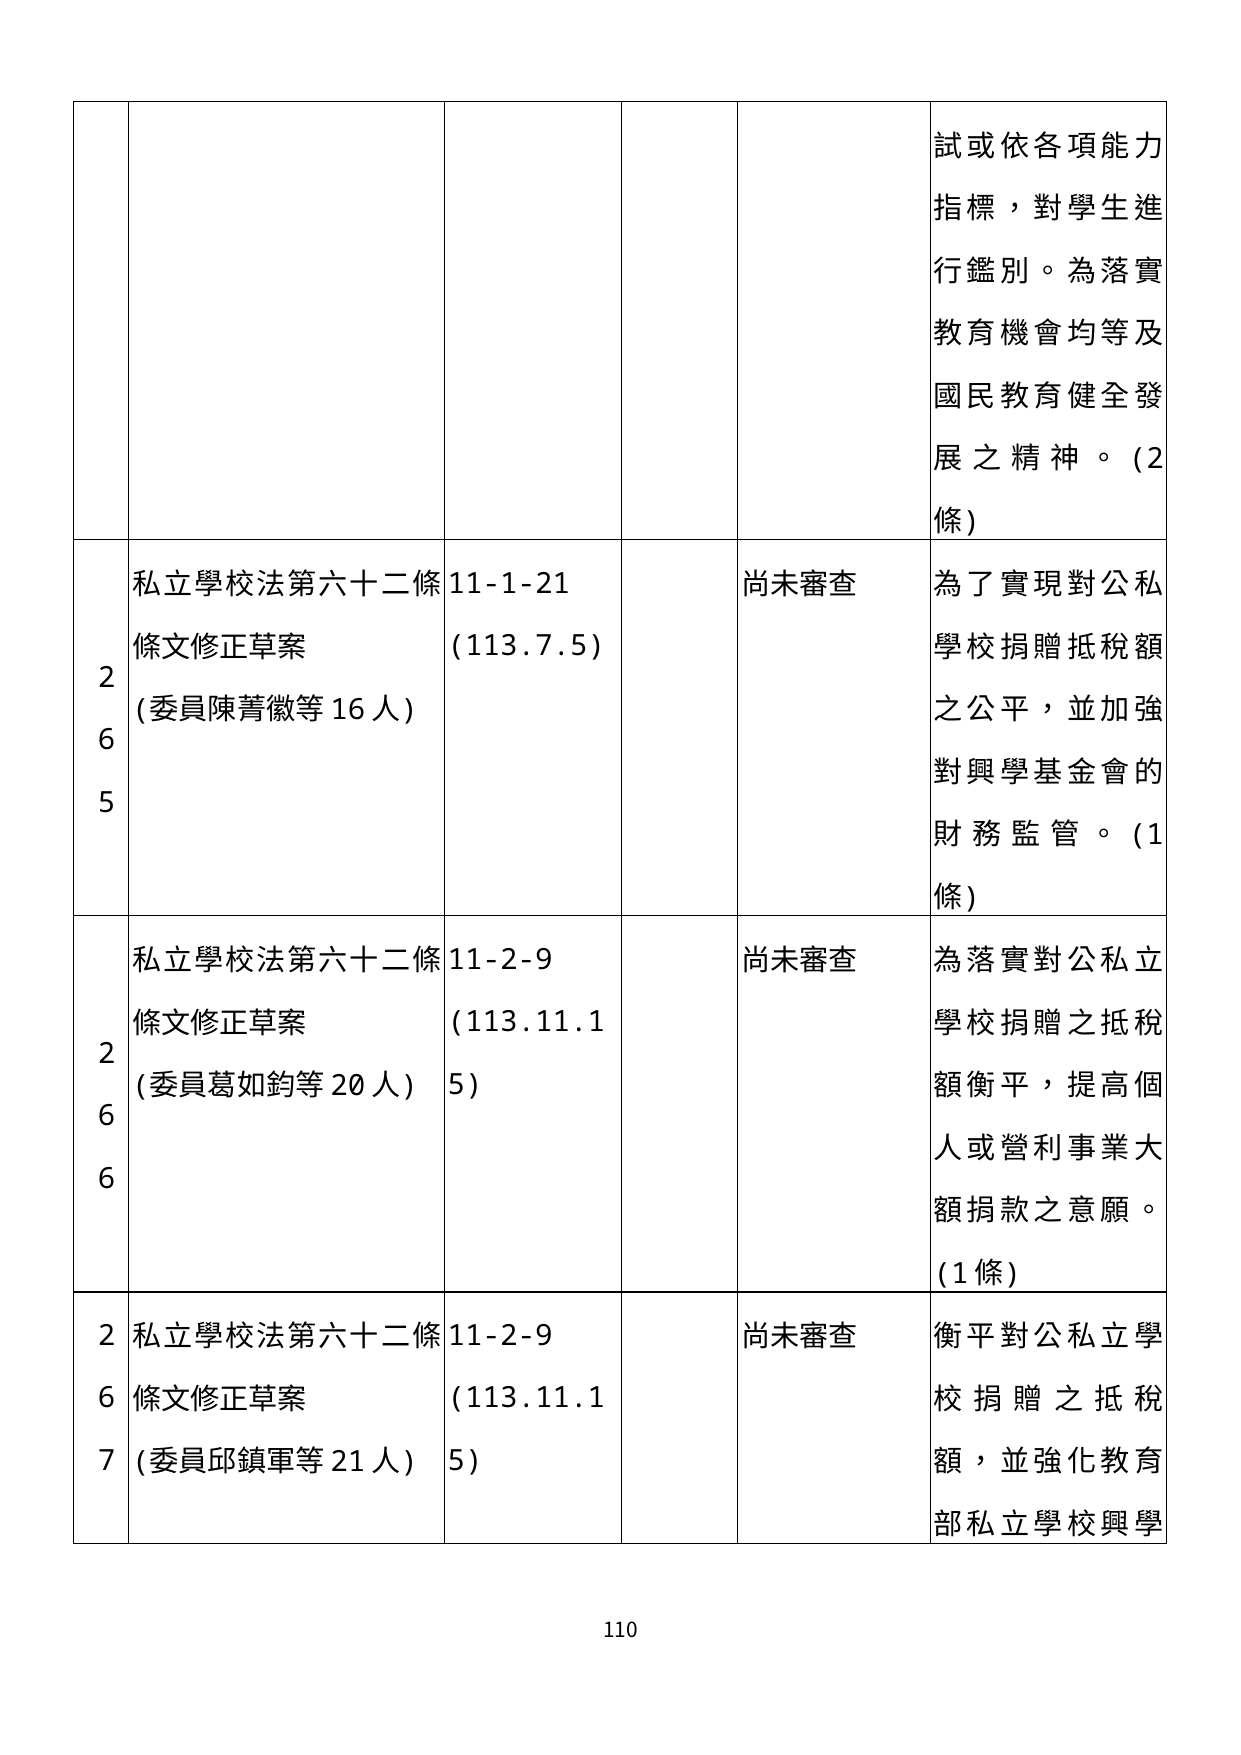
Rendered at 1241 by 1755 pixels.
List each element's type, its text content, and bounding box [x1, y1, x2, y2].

table_cell 私立學校法第六十二條條文修正草案 (委員葛如鈞等20人) [129, 916, 444, 1291]
table_cell 私立學校法第六十二條條文修正草案 (委員邱鎮軍等21人) [129, 1293, 444, 1542]
table_cell 為落實對公私立學校捐贈之抵稅額衡平，提高個人或營利事業大額捐款之意願。(1條) [931, 916, 1166, 1291]
table_cell 11-1-21 (113.7.5) [445, 540, 621, 915]
table_cell [74, 1293, 128, 1542]
table_cell [74, 540, 128, 915]
table_cell [738, 102, 930, 539]
table_cell 私立學校法第六十二條條文修正草案 (委員陳菁徽等16人) [129, 540, 444, 915]
table_cell [74, 102, 128, 539]
table_cell 尚未審查 [738, 1293, 930, 1542]
table_cell 試或依各項能力指標，對學生進行鑑別。為落實教育機會均等及國民教育健全發展之精神。(2條) [931, 102, 1166, 539]
table_cell [129, 102, 444, 539]
table_cell [622, 916, 737, 1291]
table_cell 尚未審查 [738, 916, 930, 1291]
table_cell 衡平對公私立學校捐贈之抵稅額，並強化教育部私立學校興學 [931, 1293, 1166, 1542]
table_cell 為了實現對公私學校捐贈抵稅額之公平，並加強對興學基金會的財務監管。(1條) [931, 540, 1166, 915]
table_cell 尚未審查 [738, 540, 930, 915]
table_cell 11-2-9 (113.11.15) [445, 916, 621, 1291]
table_cell [622, 540, 737, 915]
table_cell [622, 102, 737, 539]
table_cell 11-2-9 (113.11.15) [445, 1293, 621, 1542]
table_cell [74, 916, 128, 1291]
table_cell [445, 102, 621, 539]
table_cell [622, 1293, 737, 1542]
